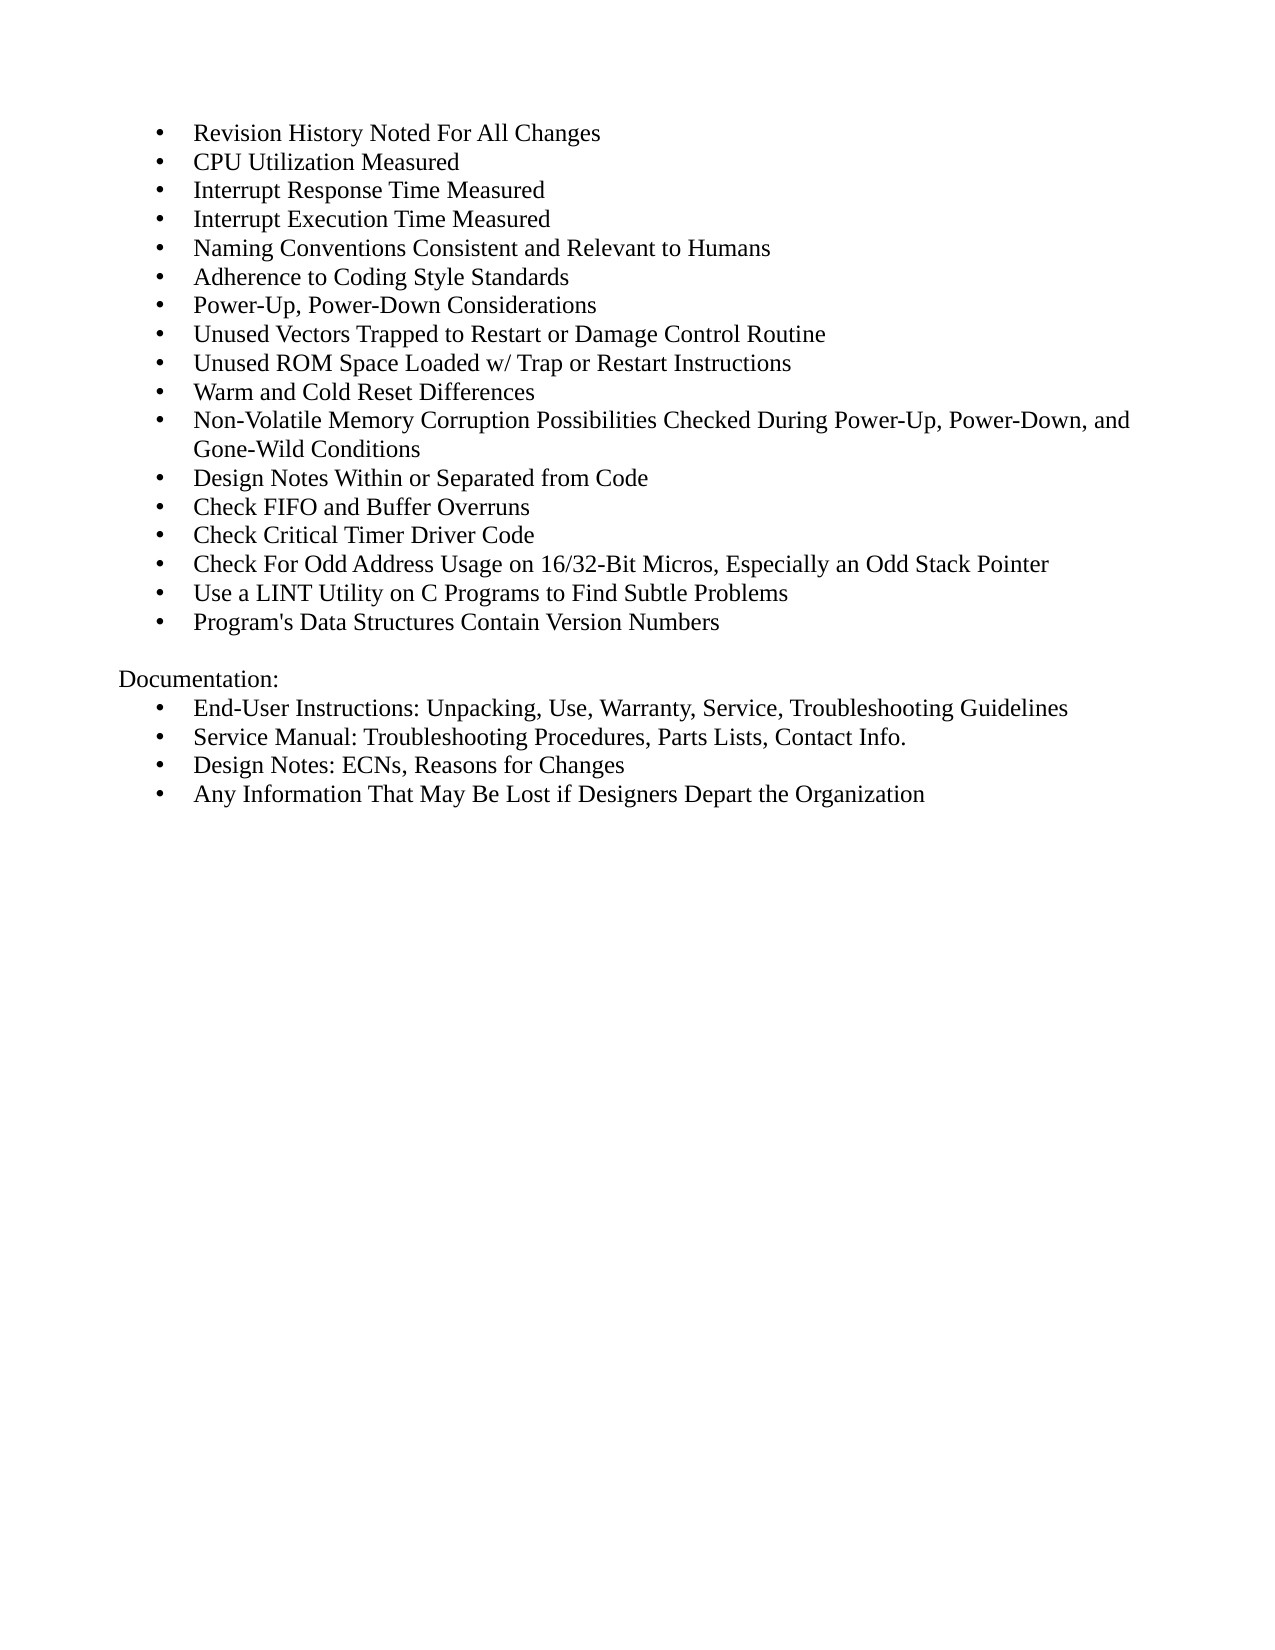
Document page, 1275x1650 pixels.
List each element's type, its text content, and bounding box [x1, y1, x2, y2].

list Program's Data Structures Contain Version Numbers [156, 607, 1157, 636]
list CPU Utilization Measured [156, 147, 1157, 176]
list Interrupt Response Time Measured [156, 176, 1157, 204]
list Power-Up, Power-Down Considerations [156, 291, 1157, 319]
list Unused Vectors Trapped to Restart or Damage Control Routine [156, 319, 1157, 348]
list Any Information That May Be Lost if Designers Depart the Organization [156, 779, 1157, 808]
text Documentation: [118, 664, 1157, 693]
list Design Notes Within or Separated from Code [156, 463, 1157, 492]
list End-User Instructions: Unpacking, Use, Warranty, Service, Troubleshooting Guidelines [156, 693, 1157, 722]
list Non-Volatile Memory Corruption Possibilities Checked During Power-Up, Power-Down, and Gone-Wild Conditions [156, 406, 1157, 463]
list Warm and Cold Reset Differences [156, 377, 1157, 406]
list Service Manual: Troubleshooting Procedures, Parts Lists, Contact Info. [156, 722, 1157, 751]
list Use a LINT Utility on C Programs to Find Subtle Problems [156, 578, 1157, 607]
list Check FIFO and Buffer Overruns [156, 492, 1157, 521]
list Revision History Noted For All Changes [156, 118, 1157, 147]
list Check Critical Timer Driver Code [156, 521, 1157, 549]
list Interrupt Execution Time Measured [156, 204, 1157, 233]
list Adherence to Coding Style Standards [156, 262, 1157, 291]
list Check For Odd Address Usage on 16/32-Bit Micros, Especially an Odd Stack Pointer [156, 549, 1157, 578]
list Unused ROM Space Loaded w/ Trap or Restart Instructions [156, 348, 1157, 377]
list Naming Conventions Consistent and Relevant to Humans [156, 233, 1157, 262]
list Design Notes: ECNs, Reasons for Changes [156, 751, 1157, 779]
